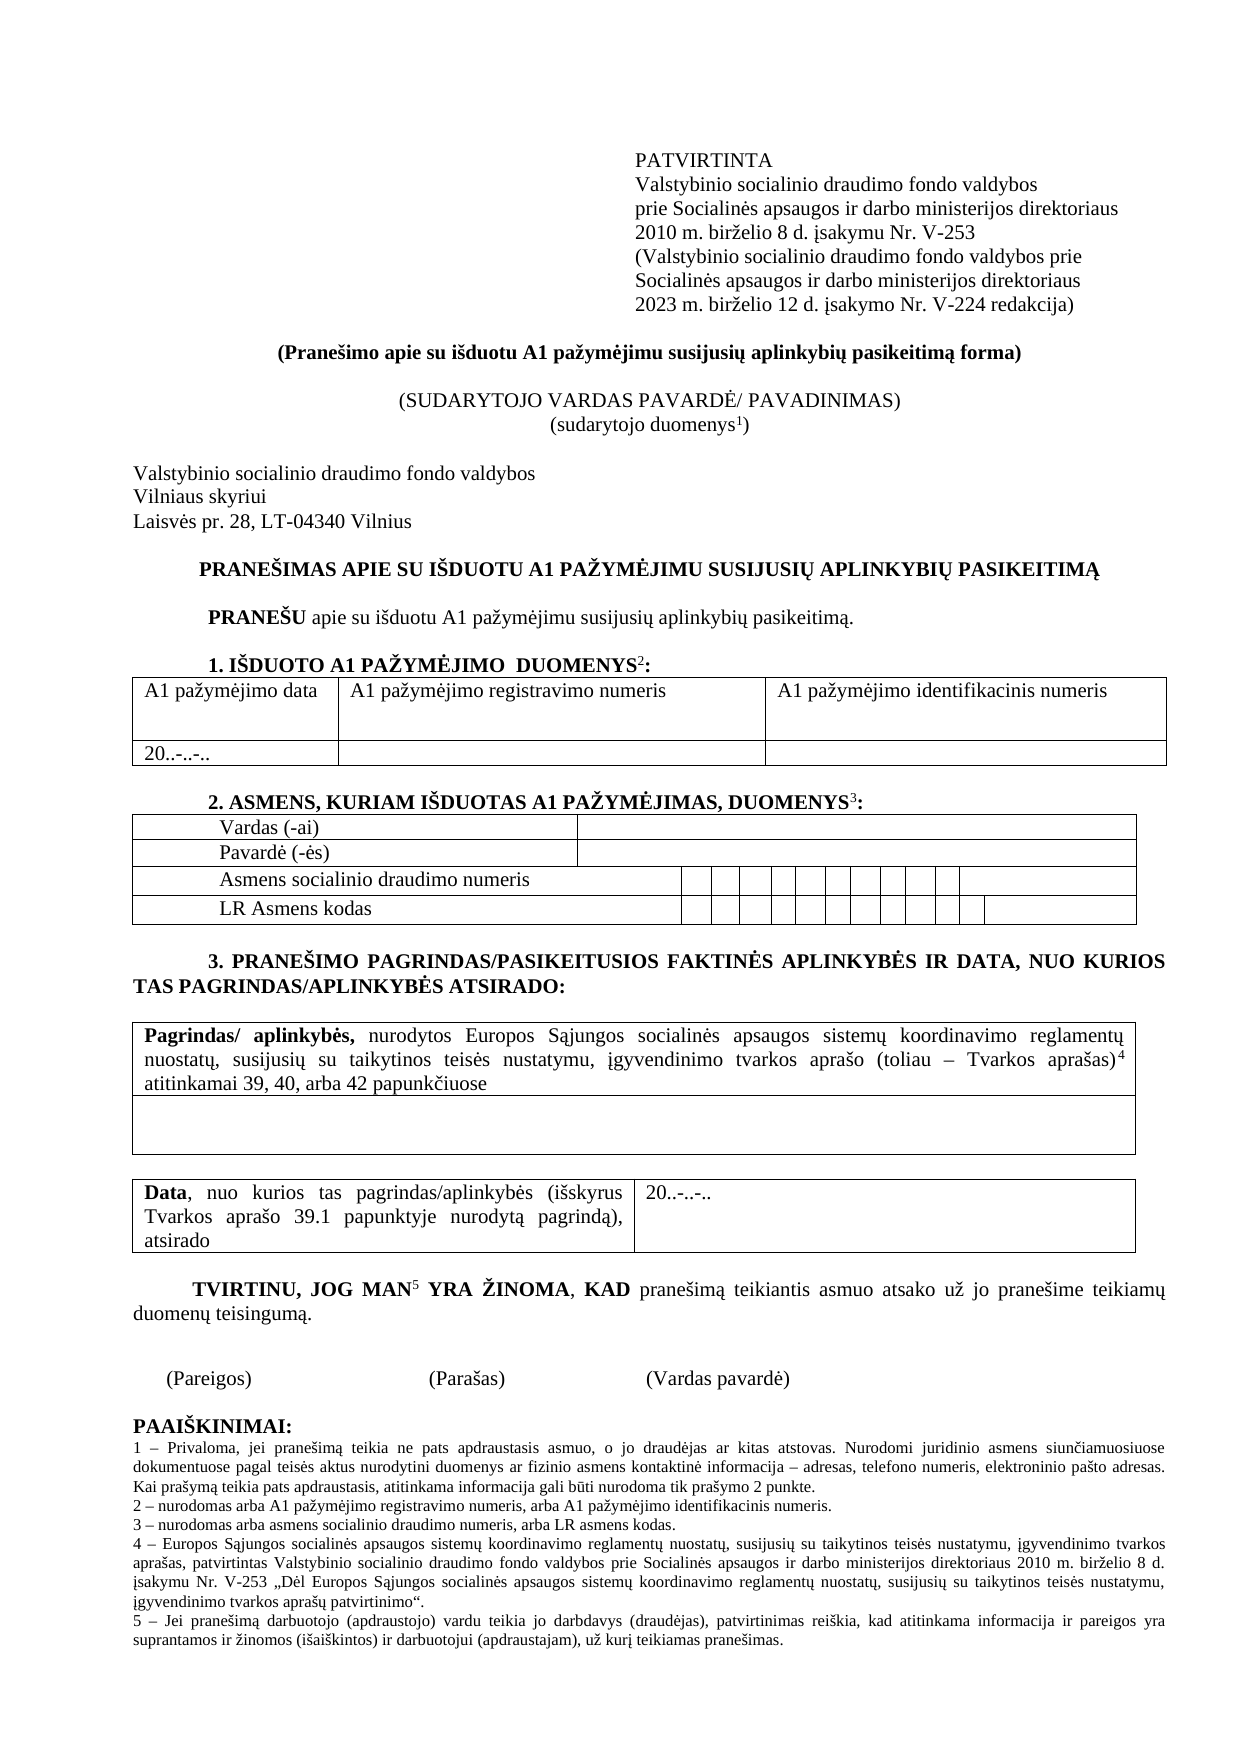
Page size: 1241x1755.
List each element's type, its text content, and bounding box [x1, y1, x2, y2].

text Laisvės pr. 28, LT-04340 Vilnius [133, 508, 1166, 533]
table_cell [772, 867, 795, 895]
table_cell [133, 1096, 1135, 1153]
text 1. IŠDUOTO A1 PAŽYMĖJIMO DUOMENYS2: [133, 653, 1166, 677]
table_header Data, nuo kurios tas pagrindas/aplinkybės (išskyrus Tvarkos aprašo 39.1 papunktyje nurodytą pagrindą), atsirado [133, 1180, 634, 1252]
table_cell [772, 896, 795, 924]
table_cell [712, 867, 739, 895]
table_header 20..-..-.. [635, 1180, 1135, 1252]
table_cell [712, 896, 739, 924]
table_cell [960, 867, 1136, 895]
text Tvirtinu, jog man5 yra žinoma, kad pranešimą teikiantis asmuo atsako už jo pranešime teikiamų duomenų teisingumą. [133, 1277, 1166, 1325]
table_cell [881, 867, 905, 895]
table_cell Pavardė (-ės) [133, 840, 577, 866]
table_cell [936, 896, 959, 924]
table_cell [339, 741, 765, 765]
table_header Vardas (-ai) [133, 815, 577, 839]
table_header [578, 815, 1136, 839]
text PATVIRTINTA [133, 148, 1166, 172]
table_cell [936, 867, 959, 895]
text prie Socialinės apsaugos ir darbo ministerijos direktoriaus [133, 196, 1166, 220]
table_cell [960, 896, 984, 924]
text (Pranešimo apie su išduotu A1 pažymėjimu susijusių aplinkybių pasikeitimą forma) [133, 340, 1166, 364]
table_cell [906, 896, 935, 924]
table_cell [578, 840, 1136, 866]
table_cell [826, 896, 850, 924]
text Valstybinio socialinio draudimo fondo valdybos [133, 460, 1166, 484]
text PAAIŠKINIMAI: [133, 1414, 1166, 1438]
table_cell 20..-..-.. [133, 741, 338, 765]
text (SUDARYTOJO VARDAS PAVARDĖ/ pavadinimas) [133, 388, 1166, 412]
text 2010 m. birželio 8 d. įsakymu Nr. V-253 [133, 220, 1166, 244]
text 4 – Europos Sąjungos socialinės apsaugos sistemų koordinavimo reglamentų nuostatų, susijusių su taikytinos teisės nustatymu, įgyvendinimo tvarkos aprašas, patvirtintas Valstybinio socialinio draudimo fondo valdybos prie Socialinės apsaugos ir darbo ministerijos direktoriaus 2010 m. birželio 8 d. įsakymu Nr. V-253 „Dėl Europos Sąjungos socialinės apsaugos sistemų koordinavimo reglamentų nuostatų, susijusių su taikytinos teisės nustatymu, įgyvendinimo tvarkos aprašų patvirtinimo“. [133, 1534, 1166, 1611]
text Vilniaus skyriui [133, 484, 1166, 508]
text Socialinės apsaugos ir darbo ministerijos direktoriaus [133, 268, 1166, 292]
text 3 – nurodomas arba asmens socialinio draudimo numeris, arba LR asmens kodas. [133, 1515, 1166, 1534]
table_cell [851, 896, 880, 924]
text 5 – Jei pranešimą darbuotojo (apdraustojo) vardu teikia jo darbdavys (draudėjas), patvirtinimas reiškia, kad atitinkama informacija ir pareigos yra suprantamos ir žinomos (išaiškintos) ir darbuotojui (apdraustajam), už kurį teikiamas pranešimas. [133, 1611, 1166, 1649]
text 3. PRANEŠIMO PAGRINDAS/PASIKEITUSIOS FAKTINĖS APLINKYBĖS IR DATA, NUO KURIOS TAS PAGRINDAS/APLINKYBĖS ATSIRADO: [133, 949, 1166, 998]
text (sudarytojo duomenys1) [133, 412, 1166, 436]
table_cell [826, 867, 850, 895]
text PRANEŠIMAS APIE SU IŠDUOTU A1 PAŽYMĖJIMU SUSIJUSIŲ APLINKYBIŲ PASIKEITIMĄ [133, 557, 1166, 581]
text 2023 m. birželio 12 d. įsakymo Nr. V-224 redakcija) [133, 292, 1166, 316]
text PRANEŠU apie su išduotu A1 pažymėjimu susijusių aplinkybių pasikeitimą. [133, 605, 1166, 629]
table_cell [906, 867, 935, 895]
table_cell [766, 741, 1166, 765]
table_cell [796, 896, 825, 924]
table_cell [881, 896, 905, 924]
table_cell [740, 867, 771, 895]
table_cell [851, 867, 880, 895]
table_header A1 pažymėjimo data [133, 678, 338, 739]
text 2. ASMENS, KURIAM IŠDUOTAS A1 PAŽYMĖJIMAS, DUOMENYS3: [133, 790, 1166, 814]
text (Pareigos) (Parašas) (Vardas pavardė) [133, 1366, 1166, 1390]
text Valstybinio socialinio draudimo fondo valdybos [133, 172, 1166, 196]
table_cell LR Asmens kodas [133, 896, 681, 924]
table_cell [985, 896, 1136, 924]
table_cell [682, 896, 711, 924]
table_cell [740, 896, 771, 924]
text (Valstybinio socialinio draudimo fondo valdybos prie [133, 244, 1166, 268]
table_header Pagrindas/ aplinkybės, nurodytos Europos Sąjungos socialinės apsaugos sistemų koordinavimo reglamentų nuostatų, susijusių su taikytinos teisės nustatymu, įgyvendinimo tvarkos aprašo (toliau – Tvarkos aprašas)4 atitinkamai 39, 40, arba 42 papunkčiuose [133, 1023, 1135, 1095]
text 1 – Privaloma, jei pranešimą teikia ne pats apdraustasis asmuo, o jo draudėjas ar kitas atstovas. Nurodomi juridinio asmens siunčiamuosiuose dokumentuose pagal teisės aktus nurodytini duomenys ar fizinio asmens kontaktinė informacija – adresas, telefono numeris, elektroninio pašto adresas. Kai prašymą teikia pats apdraustasis, atitinkama informacija gali būti nurodoma tik prašymo 2 punkte. [133, 1438, 1166, 1496]
table_cell [796, 867, 825, 895]
text 2 – nurodomas arba A1 pažymėjimo registravimo numeris, arba A1 pažymėjimo identifikacinis numeris. [133, 1496, 1166, 1515]
table_cell Asmens socialinio draudimo numeris [133, 867, 681, 895]
table_header A1 pažymėjimo identifikacinis numeris [766, 678, 1166, 739]
table_header A1 pažymėjimo registravimo numeris [339, 678, 765, 739]
table_cell [682, 867, 711, 895]
